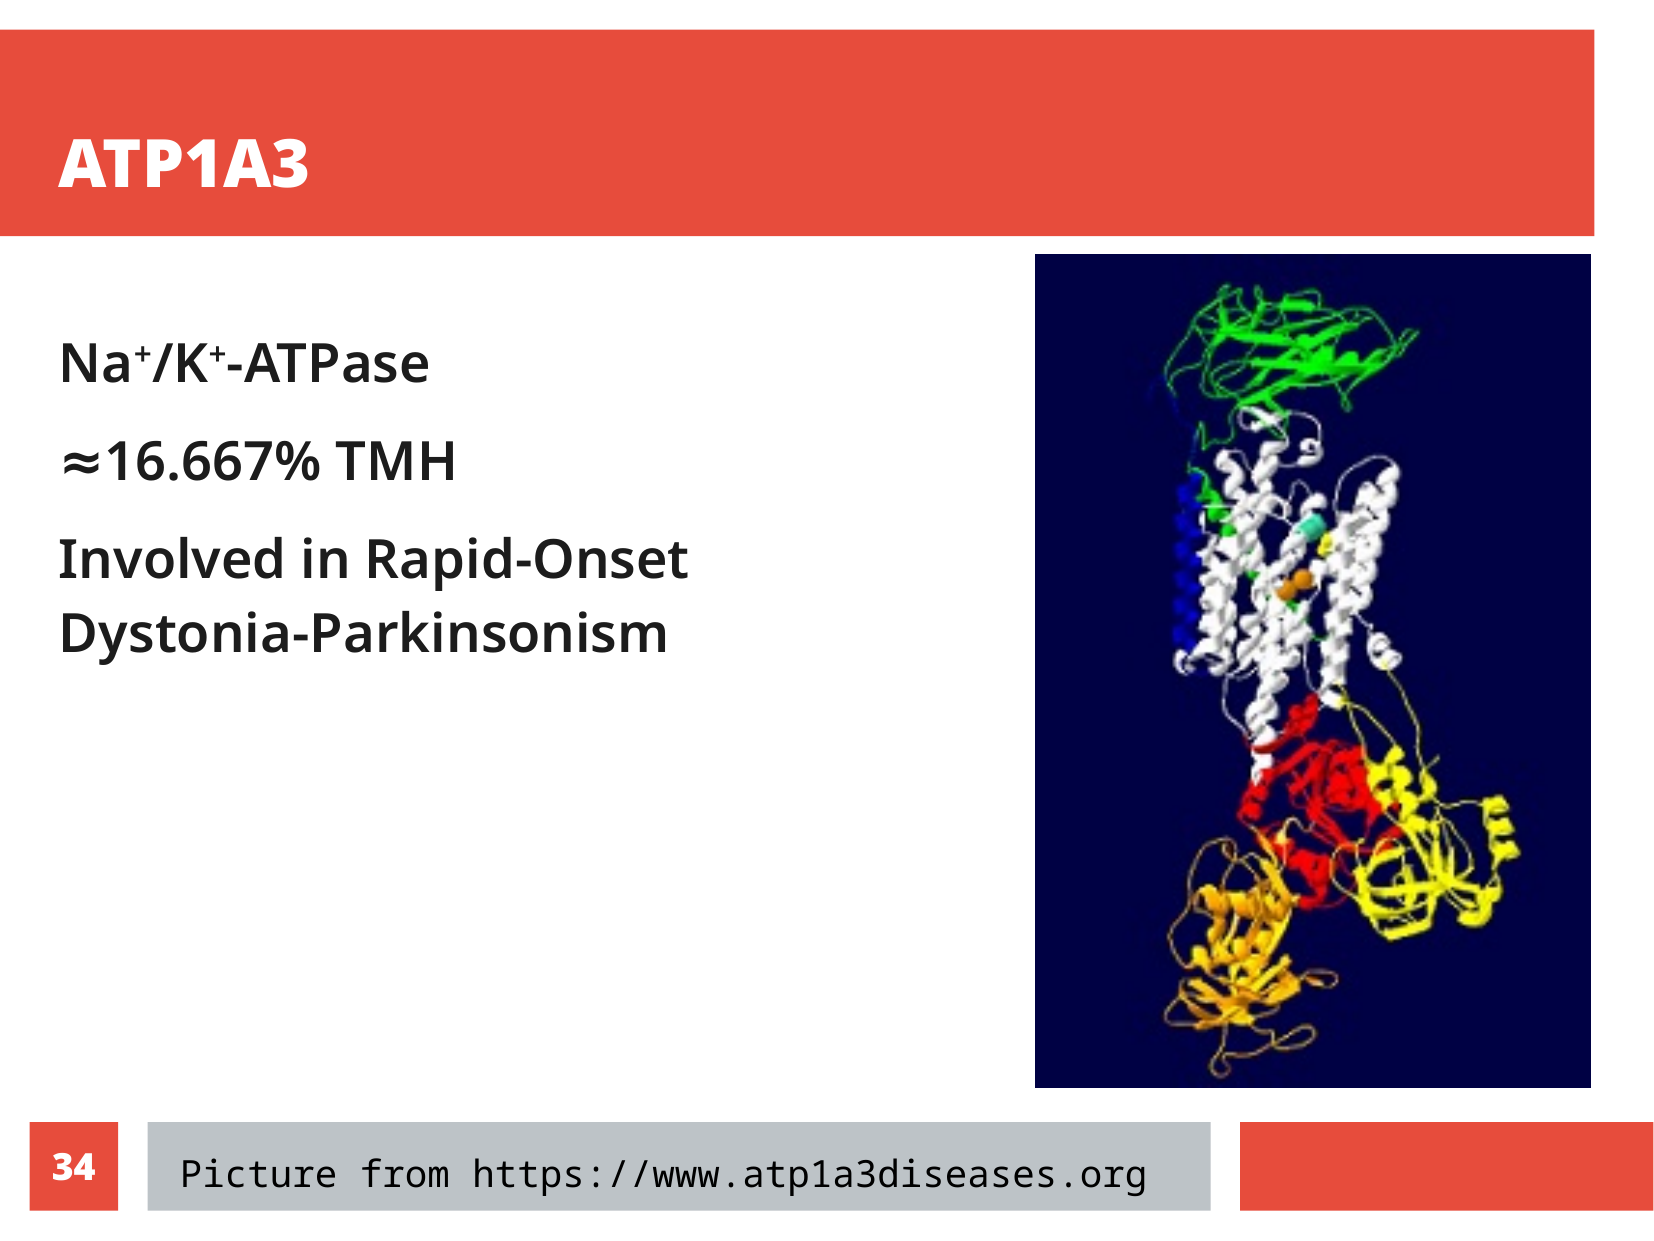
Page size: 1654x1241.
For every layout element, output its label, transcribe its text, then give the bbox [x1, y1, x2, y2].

picture [1035, 254, 1591, 1088]
list Na+/K+-ATPase ≈16.667% TMH Involved in Rapid-Onset Dystonia-Parkinsonism [59, 324, 796, 1093]
text_box Picture from https://www.atp1a3diseases.org [165, 1140, 1001, 1193]
title ATP1A3 [59, 59, 1595, 207]
